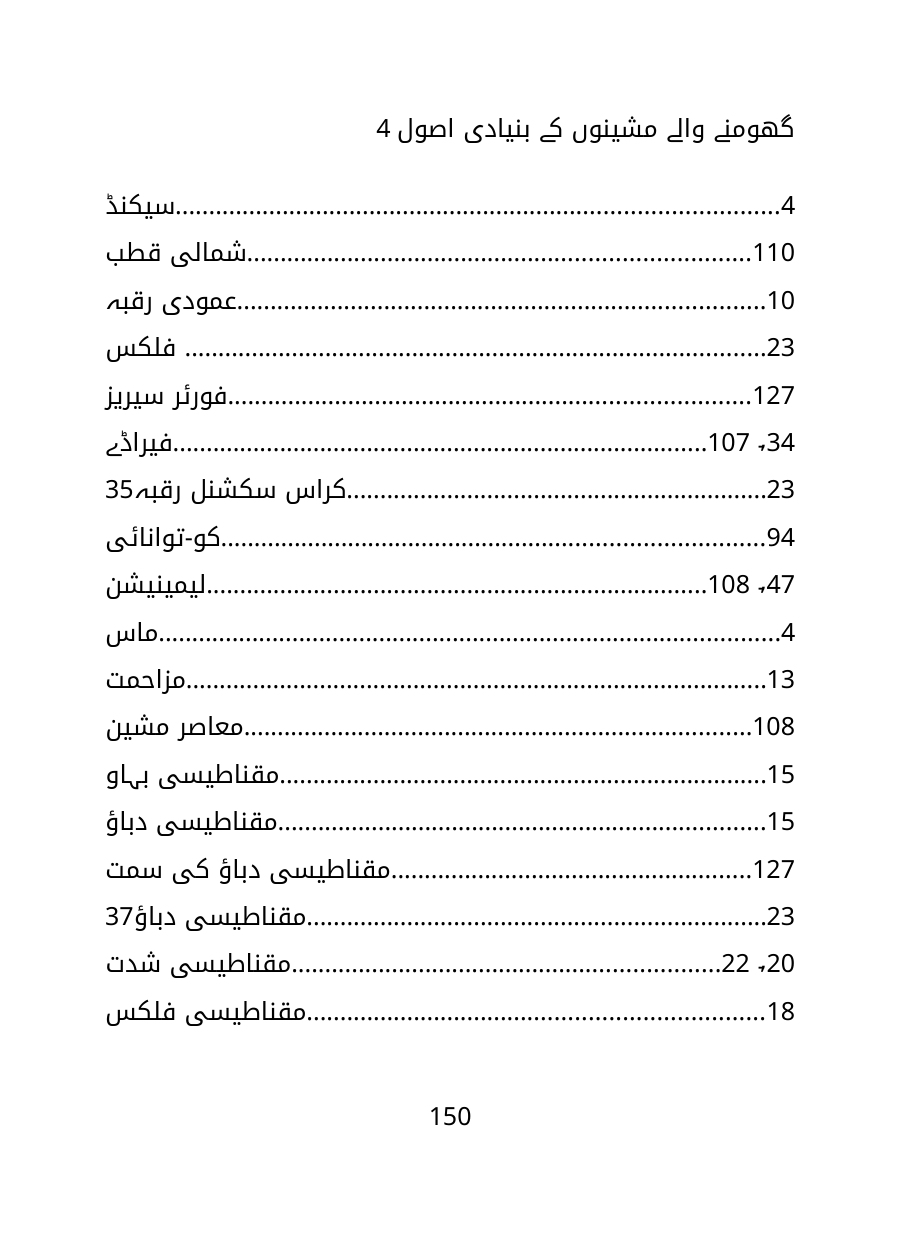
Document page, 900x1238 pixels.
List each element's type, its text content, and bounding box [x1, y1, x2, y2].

text مقناطیسی بہاو 15 [105, 751, 795, 798]
text مقناطیسی فلکس 18 [105, 988, 795, 1036]
text معاصر مشین 108 [105, 704, 795, 751]
text کراس سکشنل رقبہ35 23 [105, 467, 795, 514]
text فیراڈے 34, 107 [105, 419, 795, 467]
text فلکس 23 [105, 324, 795, 372]
text مزاحمت 13 [105, 656, 795, 704]
text مقناطیسی دباؤ37 23 [105, 893, 795, 941]
text عمودی رقبہ 10 [105, 277, 795, 324]
text لیمینیشن 47, 108 [105, 562, 795, 609]
text ماس 4 [105, 609, 795, 656]
text مقناطیسی دباؤ 15 [105, 798, 795, 846]
text شمالی قطب 110 [105, 230, 795, 277]
text فورئر سیریز 127 [105, 372, 795, 419]
text مقناطیسی دباؤ کی سمت 127 [105, 846, 795, 893]
text مقناطیسی شدت 20, 22 [105, 941, 795, 988]
text سیکنڈ 4 [105, 182, 795, 230]
text کو-توانائی 94 [105, 514, 795, 562]
